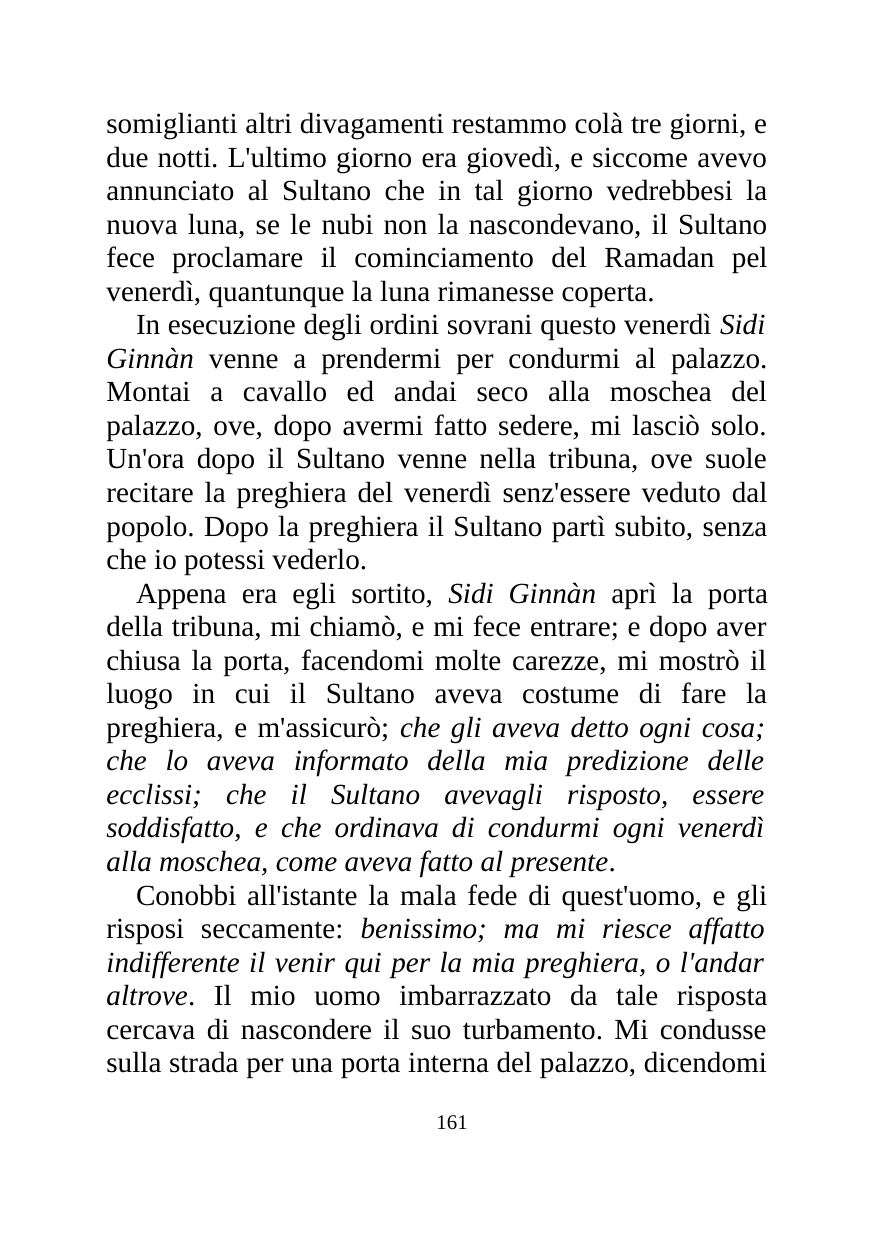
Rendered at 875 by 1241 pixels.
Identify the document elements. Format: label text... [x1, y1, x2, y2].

text In esecuzione degli ordini sovrani questo venerdì Sidi Ginnàn venne a prendermi per condurmi al palazzo. Montai a cavallo ed andai seco alla moschea del palazzo, ove, dopo avermi fatto sedere, mi lasciò solo. Un'ora dopo il Sultano venne nella tribuna, ove suole recitare la preghiera del venerdì senz'essere veduto dal popolo. Dopo la preghiera il Sultano partì subito, senza che io potessi vederlo. [106, 307, 768, 576]
text somiglianti altri divagamenti restammo colà tre giorni, e due notti. L'ultimo giorno era giovedì, e siccome avevo annunciato al Sultano che in tal giorno vedrebbesi la nuova luna, se le nubi non la nascondevano, il Sultano fece proclamare il cominciamento del Ramadan pel venerdì, quantunque la luna rimanesse coperta. [106, 106, 768, 307]
text Conobbi all'istante la mala fede di quest'uomo, e gli risposi seccamente: benissimo; ma mi riesce affatto indifferente il venir qui per la mia preghiera, o l'andar altrove. Il mio uomo imbarrazzato da tale risposta cercava di nascondere il suo turbamento. Mi condusse sulla strada per una porta interna del palazzo, dicendomi [106, 878, 768, 1079]
text Appena era egli sortito, Sidi Ginnàn aprì la porta della tribuna, mi chiamò, e mi fece entrare; e dopo aver chiusa la porta, facendomi molte carezze, mi mostrò il luogo in cui il Sultano aveva costume di fare la preghiera, e m'assicurò; che gli aveva detto ogni cosa; che lo aveva informato della mia predizione delle ecclissi; che il Sultano avevagli risposto, essere soddisfatto, e che ordinava di condurmi ogni venerdì alla moschea, come aveva fatto al presente. [106, 576, 768, 878]
